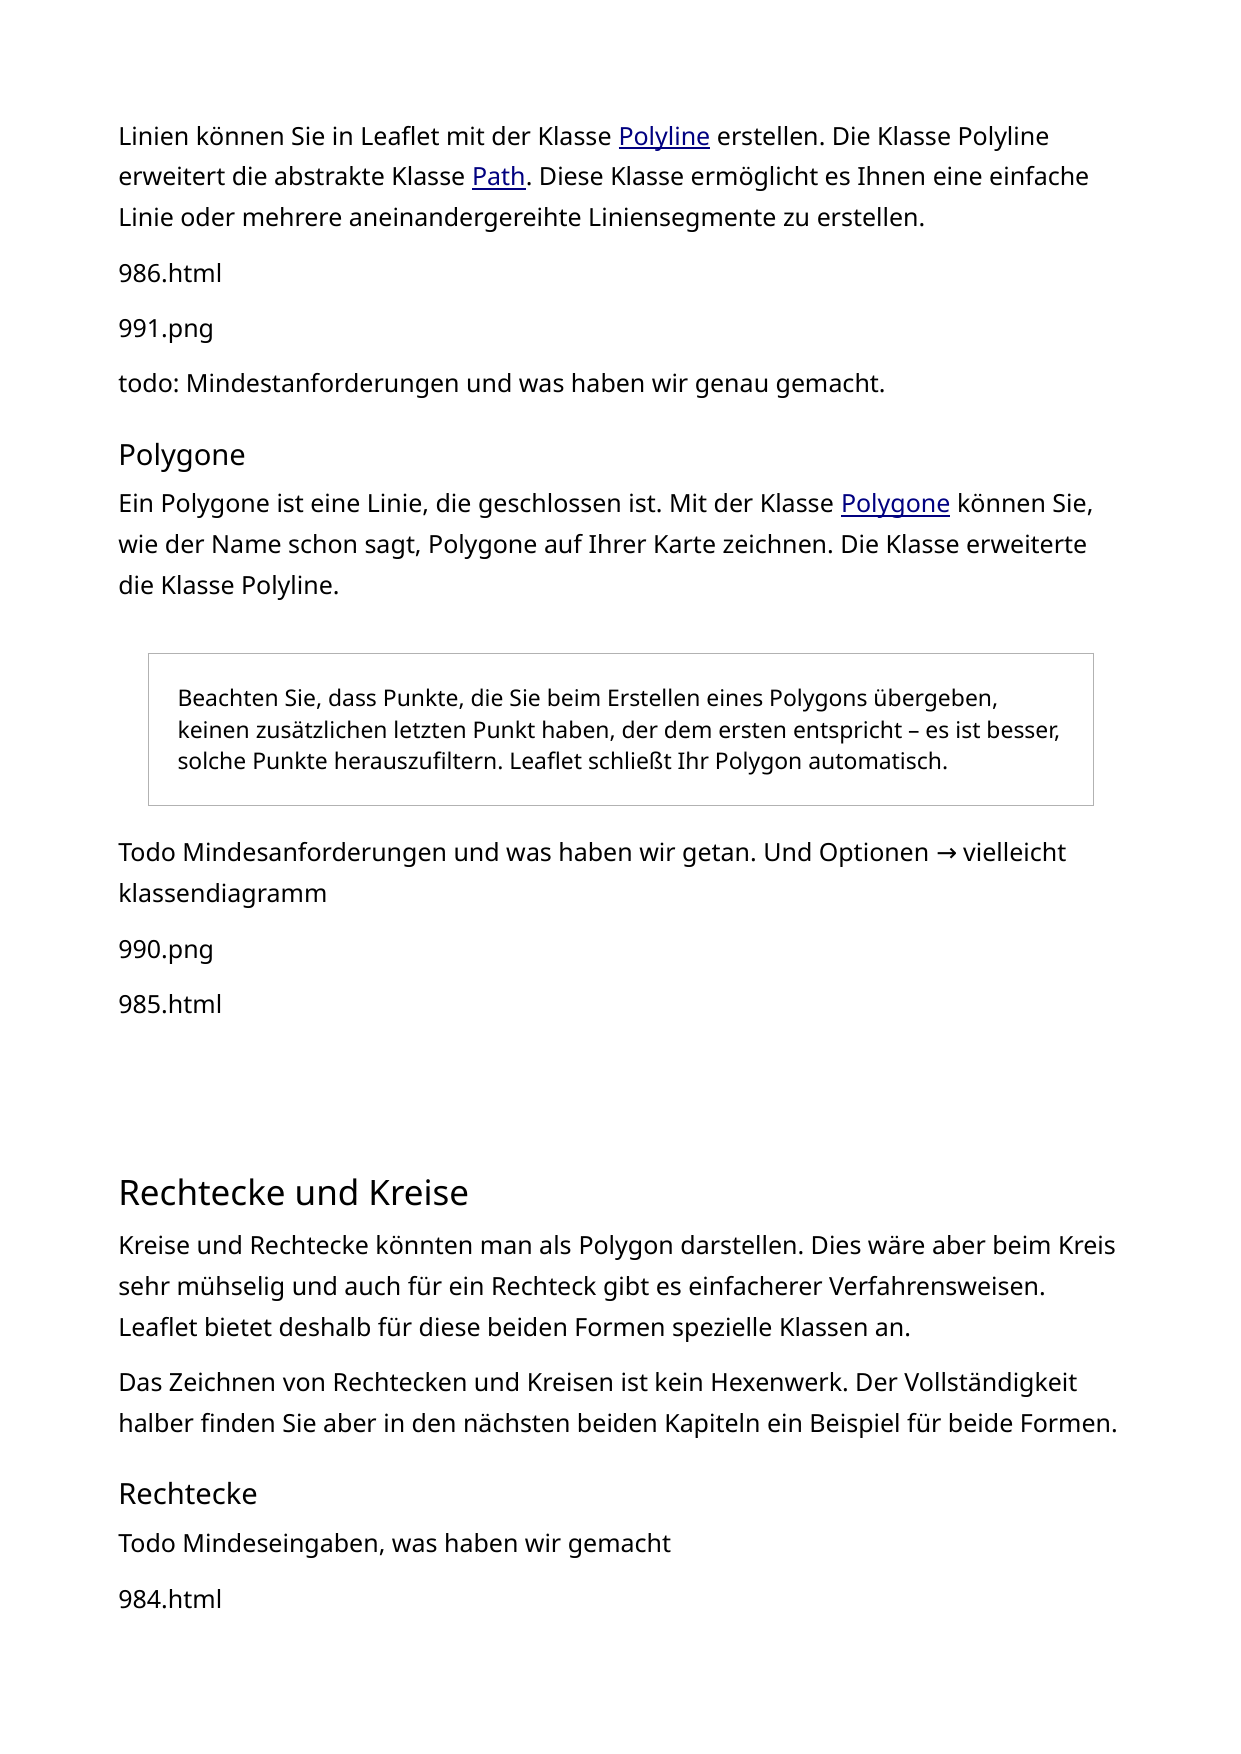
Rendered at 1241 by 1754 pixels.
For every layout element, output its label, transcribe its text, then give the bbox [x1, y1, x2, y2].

subtitle Rechtecke und Kreise [118, 1168, 1122, 1215]
text Kreise und Rechtecke könnten man als Polygon darstellen. Dies wäre aber beim Kreis sehr mühselig und auch für ein Rechteck gibt es einfacherer Verfahrensweisen. Leaflet bietet deshalb für diese beiden Formen spezielle Klassen an. [118, 1228, 1122, 1343]
text Beachten Sie, dass Punkte, die Sie beim Erstellen eines Polygons übergeben, keinen zusätzlichen letzten Punkt haben, der dem ersten entspricht – es ist besser, solche Punkte herauszufiltern. Leaflet schließt Ihr Polygon automatisch. [149, 654, 1093, 805]
subtitle Rechtecke [118, 1474, 1122, 1513]
text Ein Polygone ist eine Linie, die geschlossen ist. Mit der Klasse Polygone können Sie, wie der Name schon sagt, Polygone auf Ihrer Karte zeichnen. Die Klasse erweiterte die Klasse Polyline. [118, 486, 1122, 602]
text Linien können Sie in Leaflet mit der Klasse Polyline erstellen. Die Klasse Polyline erweitert die abstrakte Klasse Path. Diese Klasse ermöglicht es Ihnen eine einfache Linie oder mehrere aneinandergereihte Liniensegmente zu erstellen. [118, 118, 1122, 234]
text 990.png [118, 931, 1122, 965]
text 984.html [118, 1581, 1122, 1615]
text todo: Mindestanforderungen und was haben wir genau gemacht. [118, 366, 1122, 400]
subtitle Polygone [118, 434, 1122, 474]
text 991.png [118, 311, 1122, 345]
text 986.html [118, 255, 1122, 289]
text Todo Mindeseingaben, was haben wir gemacht [118, 1526, 1122, 1560]
text Das Zeichnen von Rechtecken und Kreisen ist kein Hexenwerk. Der Vollständigkeit halber finden Sie aber in den nächsten beiden Kapiteln ein Beispiel für beide Formen. [118, 1365, 1122, 1440]
text 985.html [118, 987, 1122, 1021]
text Todo Mindesanforderungen und was haben wir getan. Und Optionen → vielleicht klassendiagramm [118, 835, 1122, 910]
